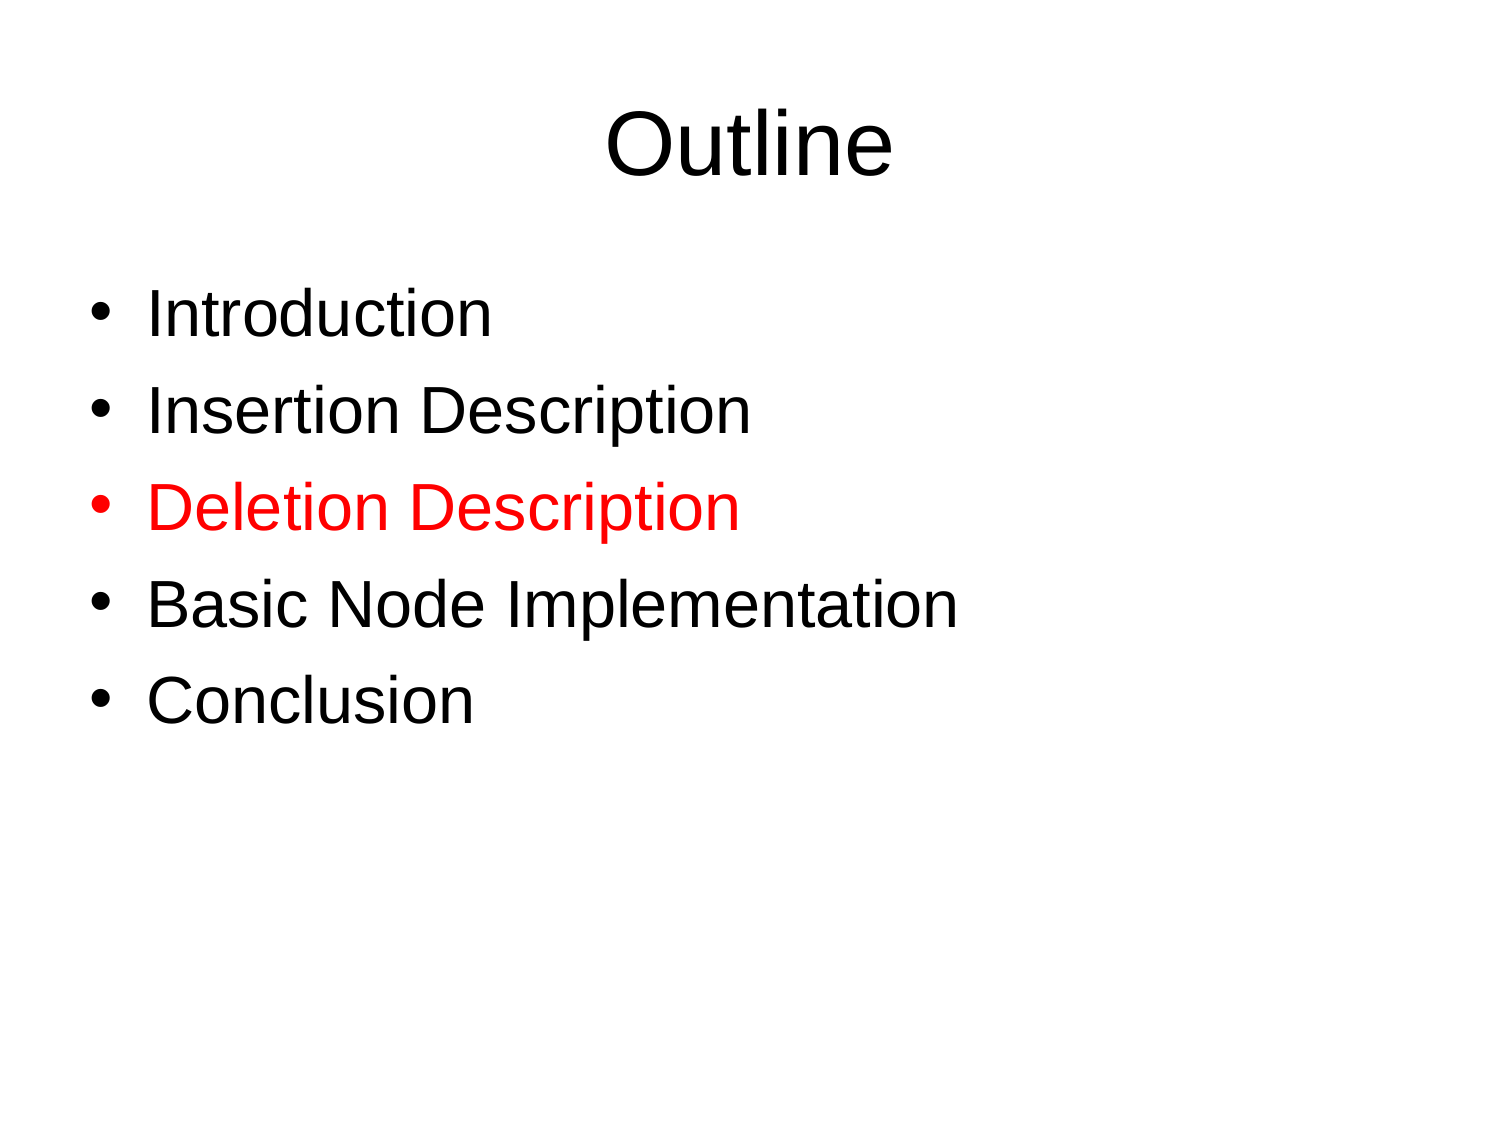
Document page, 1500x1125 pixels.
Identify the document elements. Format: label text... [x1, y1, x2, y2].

title Outline [75, 45, 1426, 233]
list Introduction Insertion Description Deletion Description Basic Node Implementation Conclusion [75, 262, 1426, 1005]
